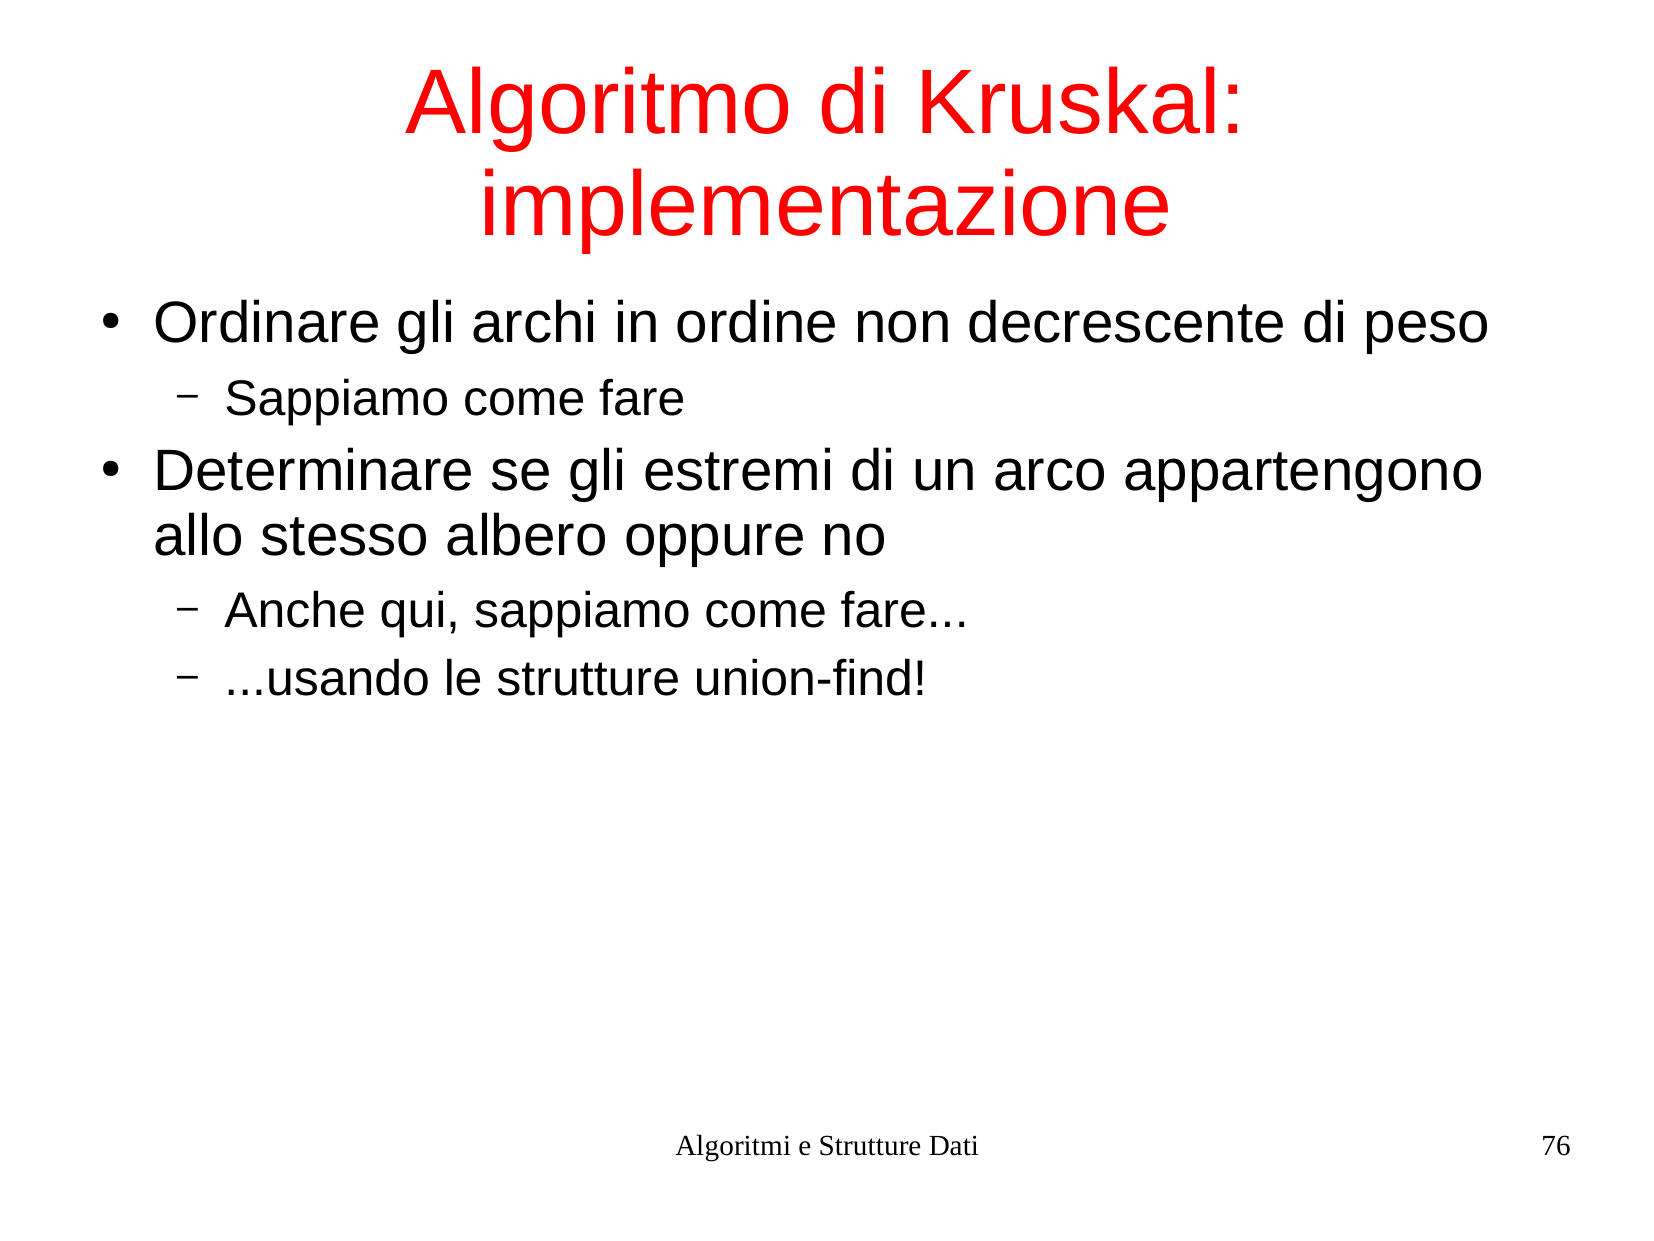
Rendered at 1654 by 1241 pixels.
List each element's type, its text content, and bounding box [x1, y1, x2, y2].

list Ordinare gli archi in ordine non decrescente di peso Sappiamo come fare Determinare se gli estremi di un arco appartengono allo stesso albero oppure no Anche qui, sappiamo come fare... ...usando le strutture union-find! [82, 290, 1571, 1109]
title Algoritmo di Kruskal: implementazione [82, 49, 1571, 257]
